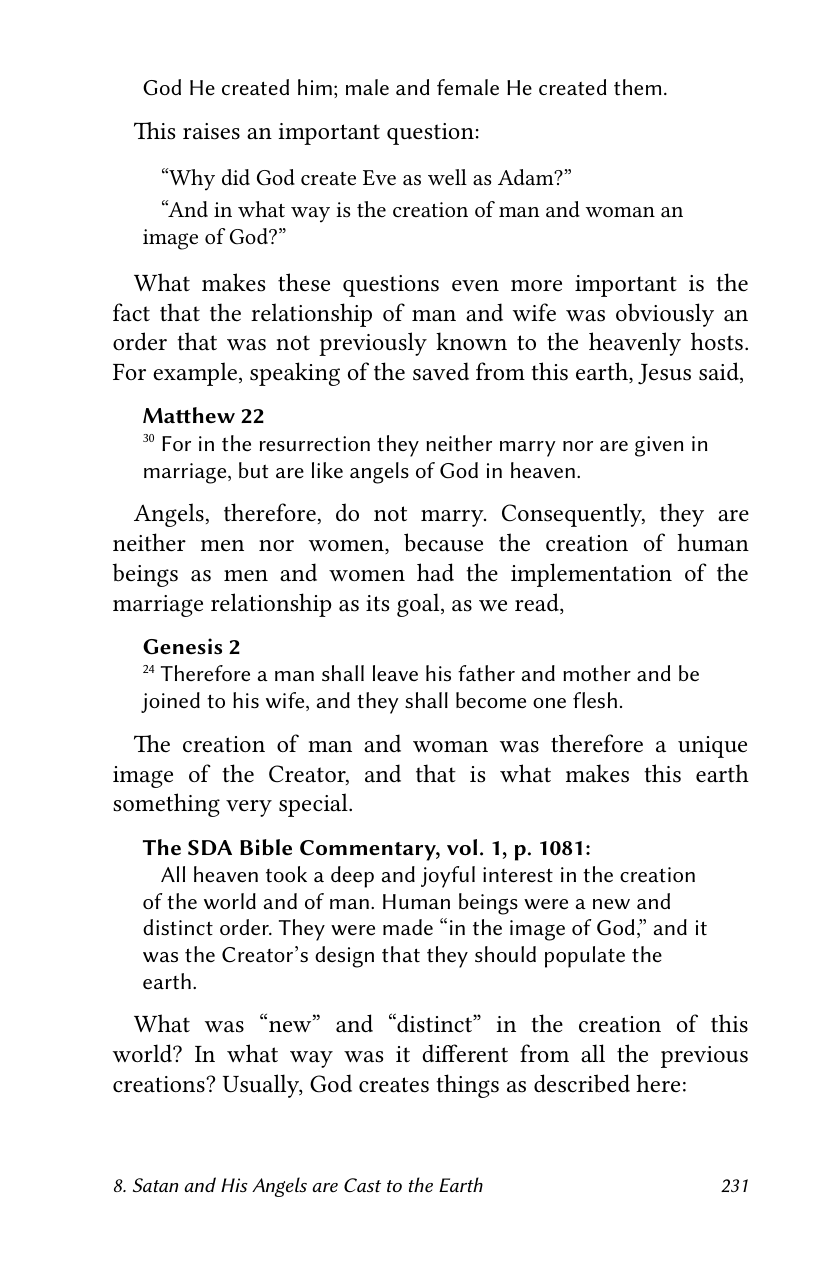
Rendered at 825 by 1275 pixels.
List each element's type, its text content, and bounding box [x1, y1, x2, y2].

text Angels, therefore, do not marry. Consequently, they are neither men nor women, because the creation of human beings as men and women had the implementation of the marriage relationship as its goal, as we read, [112, 499, 750, 617]
text What was “new” and “distinct” in the creation of this world? In what way was it different from all the previous creations? Usually, God creates things as described here: [112, 1010, 750, 1099]
text This raises an important question: [112, 117, 750, 145]
text Matthew 22 [142, 403, 750, 429]
text The SDA Bible Commentary, vol. 1, p. 1081: [142, 834, 750, 861]
text “And in what way is the creation of man and woman an image of God?” [142, 197, 720, 250]
text God He created him; male and female He created them. [142, 75, 720, 101]
text All heaven took a deep and joyful interest in the creation of the world and of man. Human beings were a new and distinct order. They were made “in the image of God,” and it was the Creator’s design that they should populate the earth. [142, 862, 720, 995]
text What makes these questions even more important is the fact that the relationship of man and wife was obviously an order that was not previously known to the heavenly hosts. For example, speaking of the saved from this earth, Jesus said, [112, 269, 750, 387]
text 30 For in the resurrection they neither marry nor are given in marriage, but are like angels of God in heaven. [142, 431, 720, 484]
text The creation of man and woman was therefore a unique image of the Creator, and that is what makes this earth something very special. [112, 730, 750, 818]
text Genesis 2 [142, 634, 750, 660]
text “Why did God create Eve as well as Adam?” [142, 164, 720, 191]
text 24 Therefore a man shall leave his father and mother and be joined to his wife, and they shall become one flesh. [142, 661, 720, 714]
